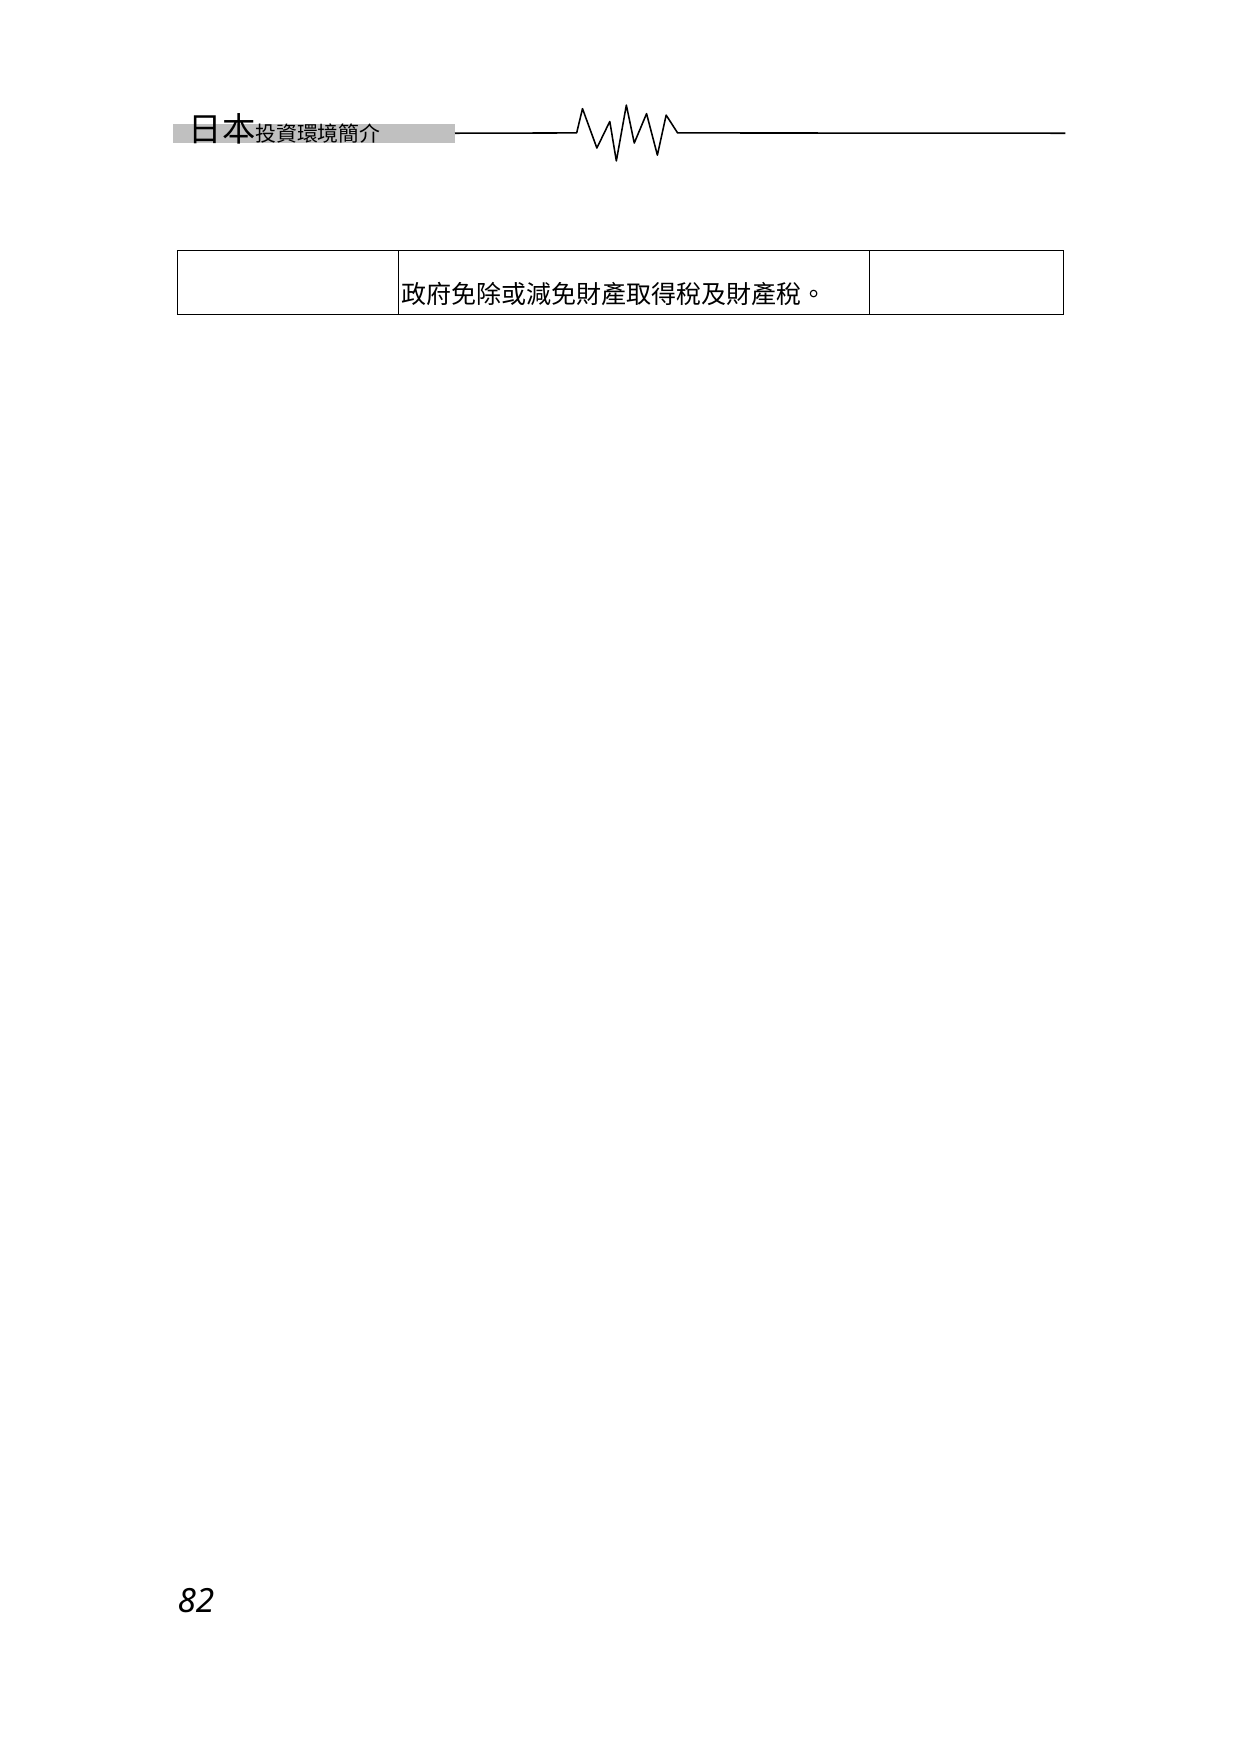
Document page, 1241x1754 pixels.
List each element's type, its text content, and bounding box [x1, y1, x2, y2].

table_cell 政府免除或減免財產取得稅及財產稅。 [399, 251, 869, 314]
table_cell [870, 251, 1063, 314]
table_cell [178, 251, 398, 314]
